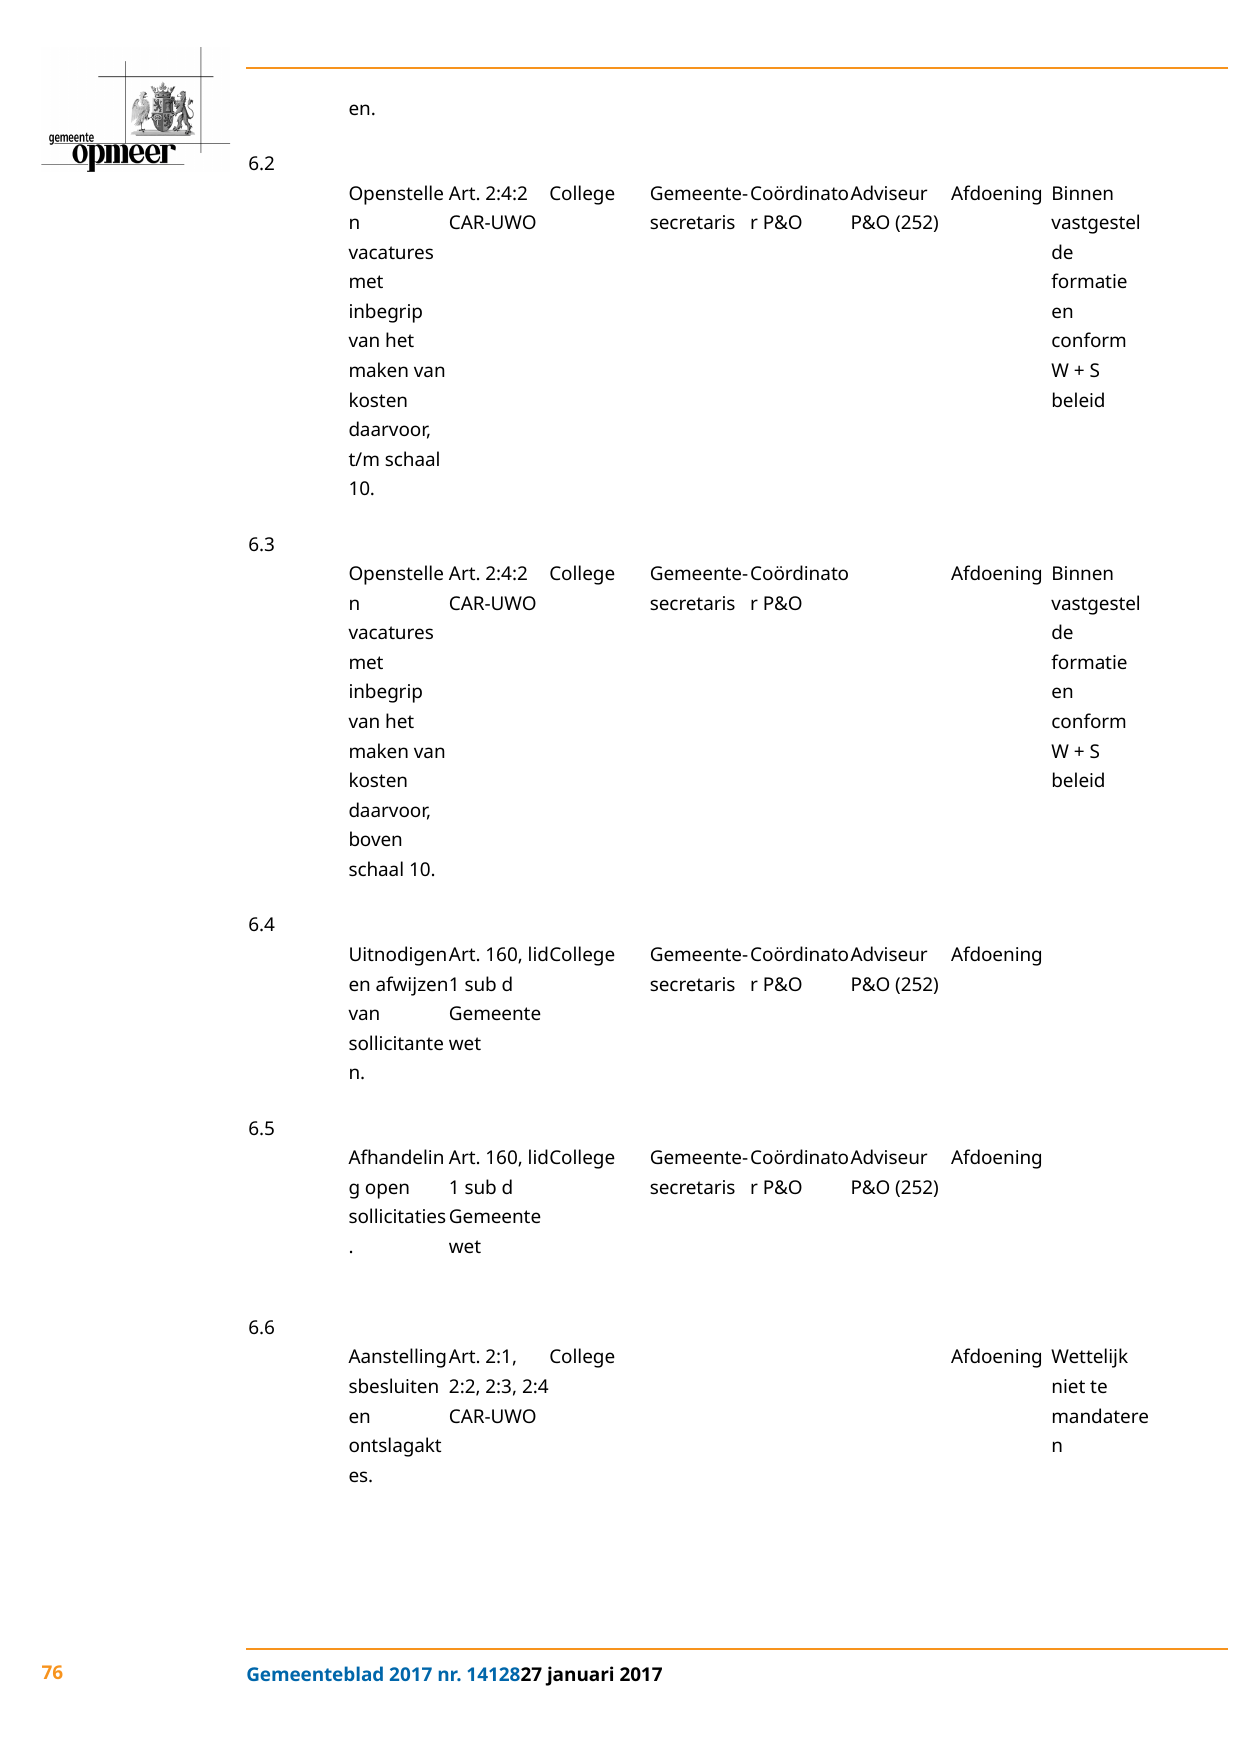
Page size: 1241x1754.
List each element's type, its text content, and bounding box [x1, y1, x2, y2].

table_cell Art. 2:4:2 CAR-UWO [449, 531, 549, 912]
table_cell [1051, 1289, 1152, 1314]
table_cell Openstellen vacatures met inbegrip van het maken van kosten daarvoor, t/m schaal 10. [348, 150, 449, 531]
table_cell College [549, 1314, 649, 1488]
table_cell College [549, 531, 649, 912]
table_cell College [549, 912, 649, 1115]
table_cell Gemeente-secretaris [650, 912, 750, 1115]
table_cell [850, 531, 951, 912]
table_cell Art. 2:4:2 CAR-UWO [449, 150, 549, 531]
picture [41, 47, 231, 172]
table_cell Aanstellingsbesluiten en ontslagaktes. [348, 1314, 449, 1488]
table_cell College [549, 150, 649, 531]
table_cell [1051, 1115, 1152, 1288]
table_cell Gemeente-secretaris [650, 531, 750, 912]
table_cell [650, 95, 750, 150]
table_cell Art. 2:1, 2:2, 2:3, 2:4 CAR-UWO [449, 1314, 549, 1488]
table_cell [1051, 912, 1152, 1115]
table_cell [850, 1314, 951, 1488]
table_cell [650, 1314, 750, 1488]
table_cell Uitnodigen en afwijzen van sollicitanten. [348, 912, 449, 1115]
table_cell [449, 95, 549, 150]
table_cell Coördinator P&O [750, 1115, 850, 1288]
table_cell en. [348, 95, 449, 150]
table_cell [549, 1289, 649, 1314]
table_cell Afdoening [951, 1314, 1051, 1488]
table_cell Gemeente-secretaris [650, 1115, 750, 1288]
table_cell Binnen vastgestelde formatie en conform W + S beleid [1051, 531, 1152, 912]
table_cell [951, 1289, 1051, 1314]
table_cell Afhandeling open sollicitaties. [348, 1115, 449, 1288]
table_cell [449, 1289, 549, 1314]
table_cell 6.4 [248, 912, 348, 1115]
table_cell 6.2 [248, 150, 348, 531]
table_cell Art. 160, lid 1 sub d Gemeentewet [449, 1115, 549, 1288]
table_cell [750, 1289, 850, 1314]
table_cell Afdoening [951, 912, 1051, 1115]
table_cell [750, 95, 850, 150]
table_cell Binnen vastgestelde formatie en conform W + S beleid [1051, 150, 1152, 531]
table_cell [1051, 95, 1152, 150]
table_cell Art. 160, lid 1 sub d Gemeentewet [449, 912, 549, 1115]
table_cell Adviseur P&O (252) [850, 912, 951, 1115]
table_cell [750, 1314, 850, 1488]
table_cell [549, 95, 649, 150]
table_cell Coördinator P&O [750, 531, 850, 912]
table_cell College [549, 1115, 649, 1288]
table_cell 6.3 [248, 531, 348, 912]
table_cell [248, 1289, 348, 1314]
table_cell [248, 95, 348, 150]
table_cell [348, 1289, 449, 1314]
table_cell 6.5 [248, 1115, 348, 1288]
table_cell [850, 95, 951, 150]
table_cell 6.6 [248, 1314, 348, 1488]
table_cell [850, 1289, 951, 1314]
table_cell Afdoening [951, 1115, 1051, 1288]
table_cell Coördinator P&O [750, 912, 850, 1115]
table_cell Wettelijk niet te mandateren [1051, 1314, 1152, 1488]
table_cell Afdoening [951, 150, 1051, 531]
table_cell Adviseur P&O (252) [850, 1115, 951, 1288]
table_cell Afdoening [951, 531, 1051, 912]
table_cell [650, 1289, 750, 1314]
table_cell Coördinator P&O [750, 150, 850, 531]
table_cell Openstellen vacatures met inbegrip van het maken van kosten daarvoor, boven schaal 10. [348, 531, 449, 912]
table_cell Adviseur P&O (252) [850, 150, 951, 531]
table_cell Gemeente-secretaris [650, 150, 750, 531]
table_cell [951, 95, 1051, 150]
